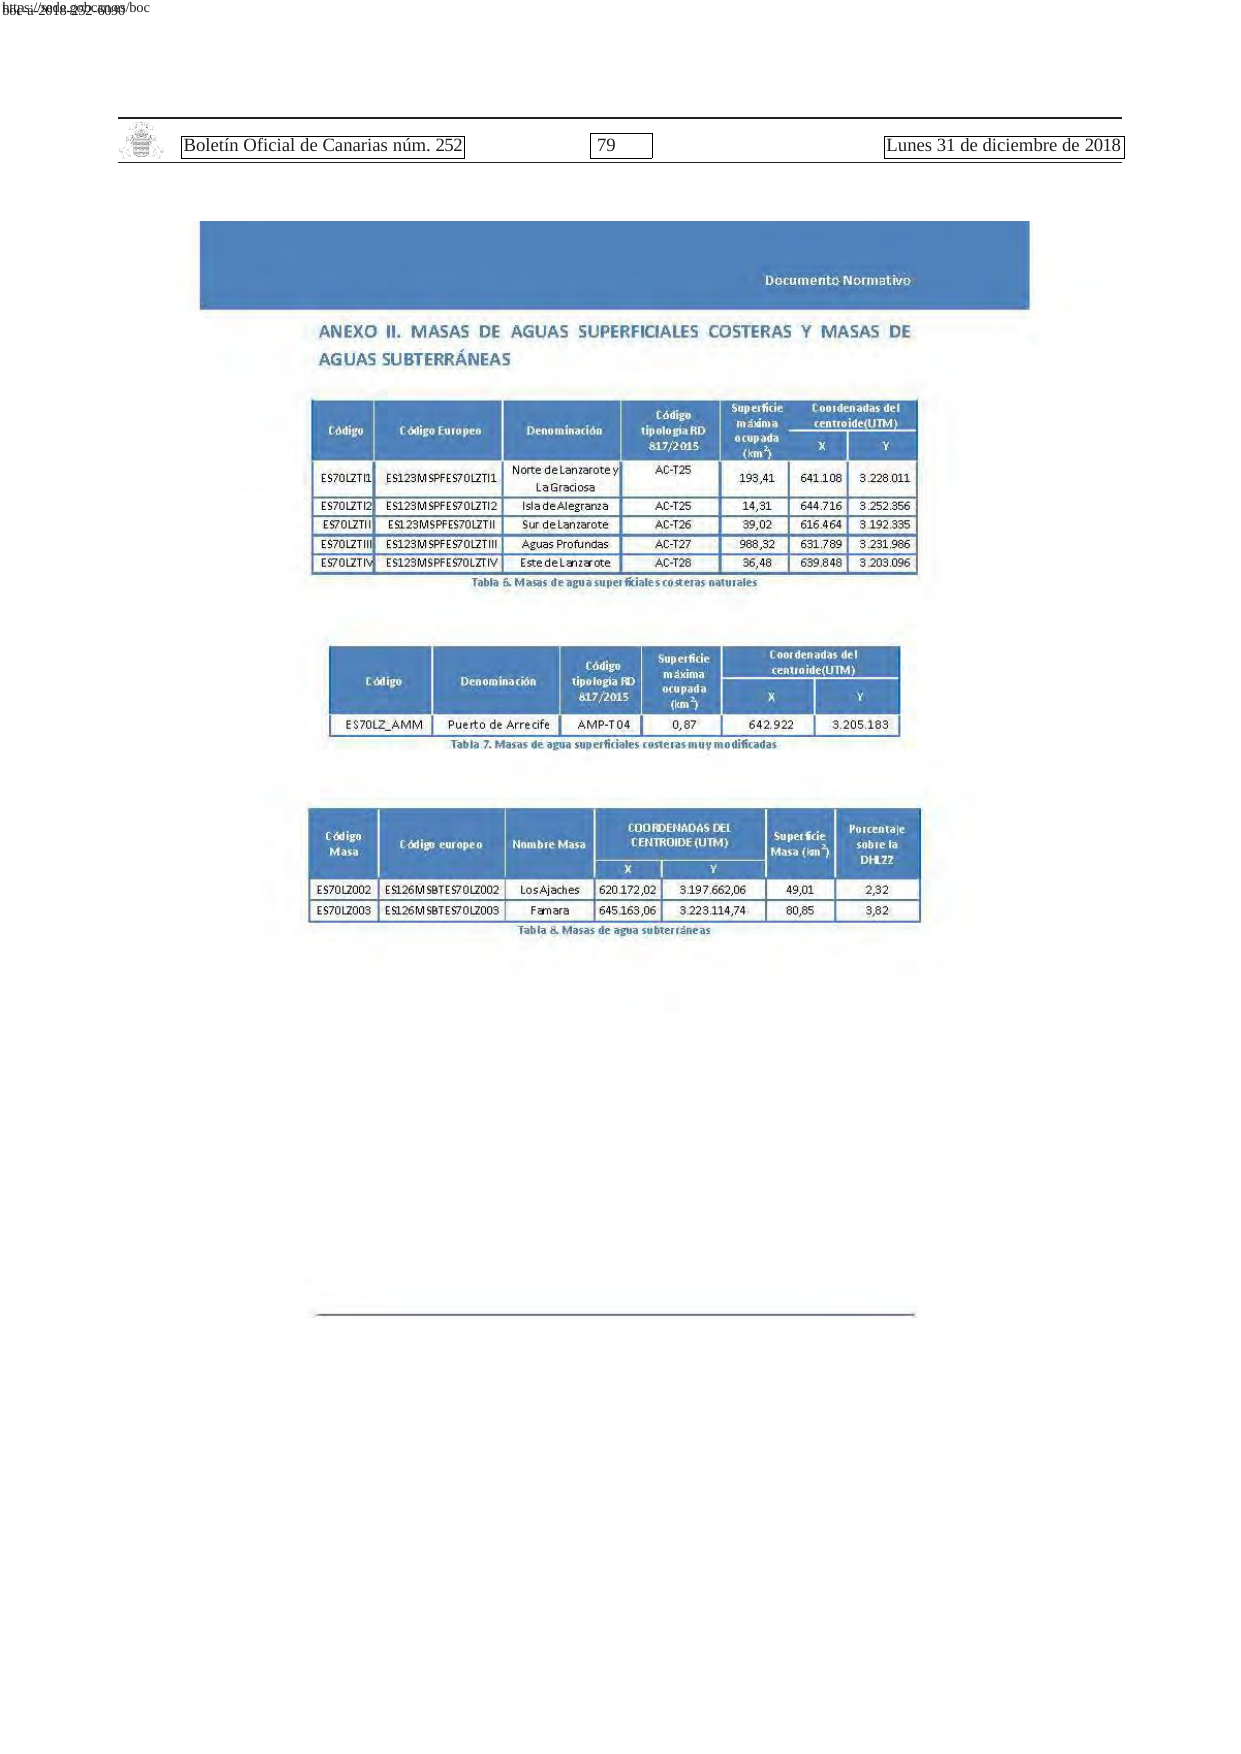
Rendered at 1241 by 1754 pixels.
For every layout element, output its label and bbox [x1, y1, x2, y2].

picture [118, 122, 164, 159]
picture [172, 221, 1105, 1318]
